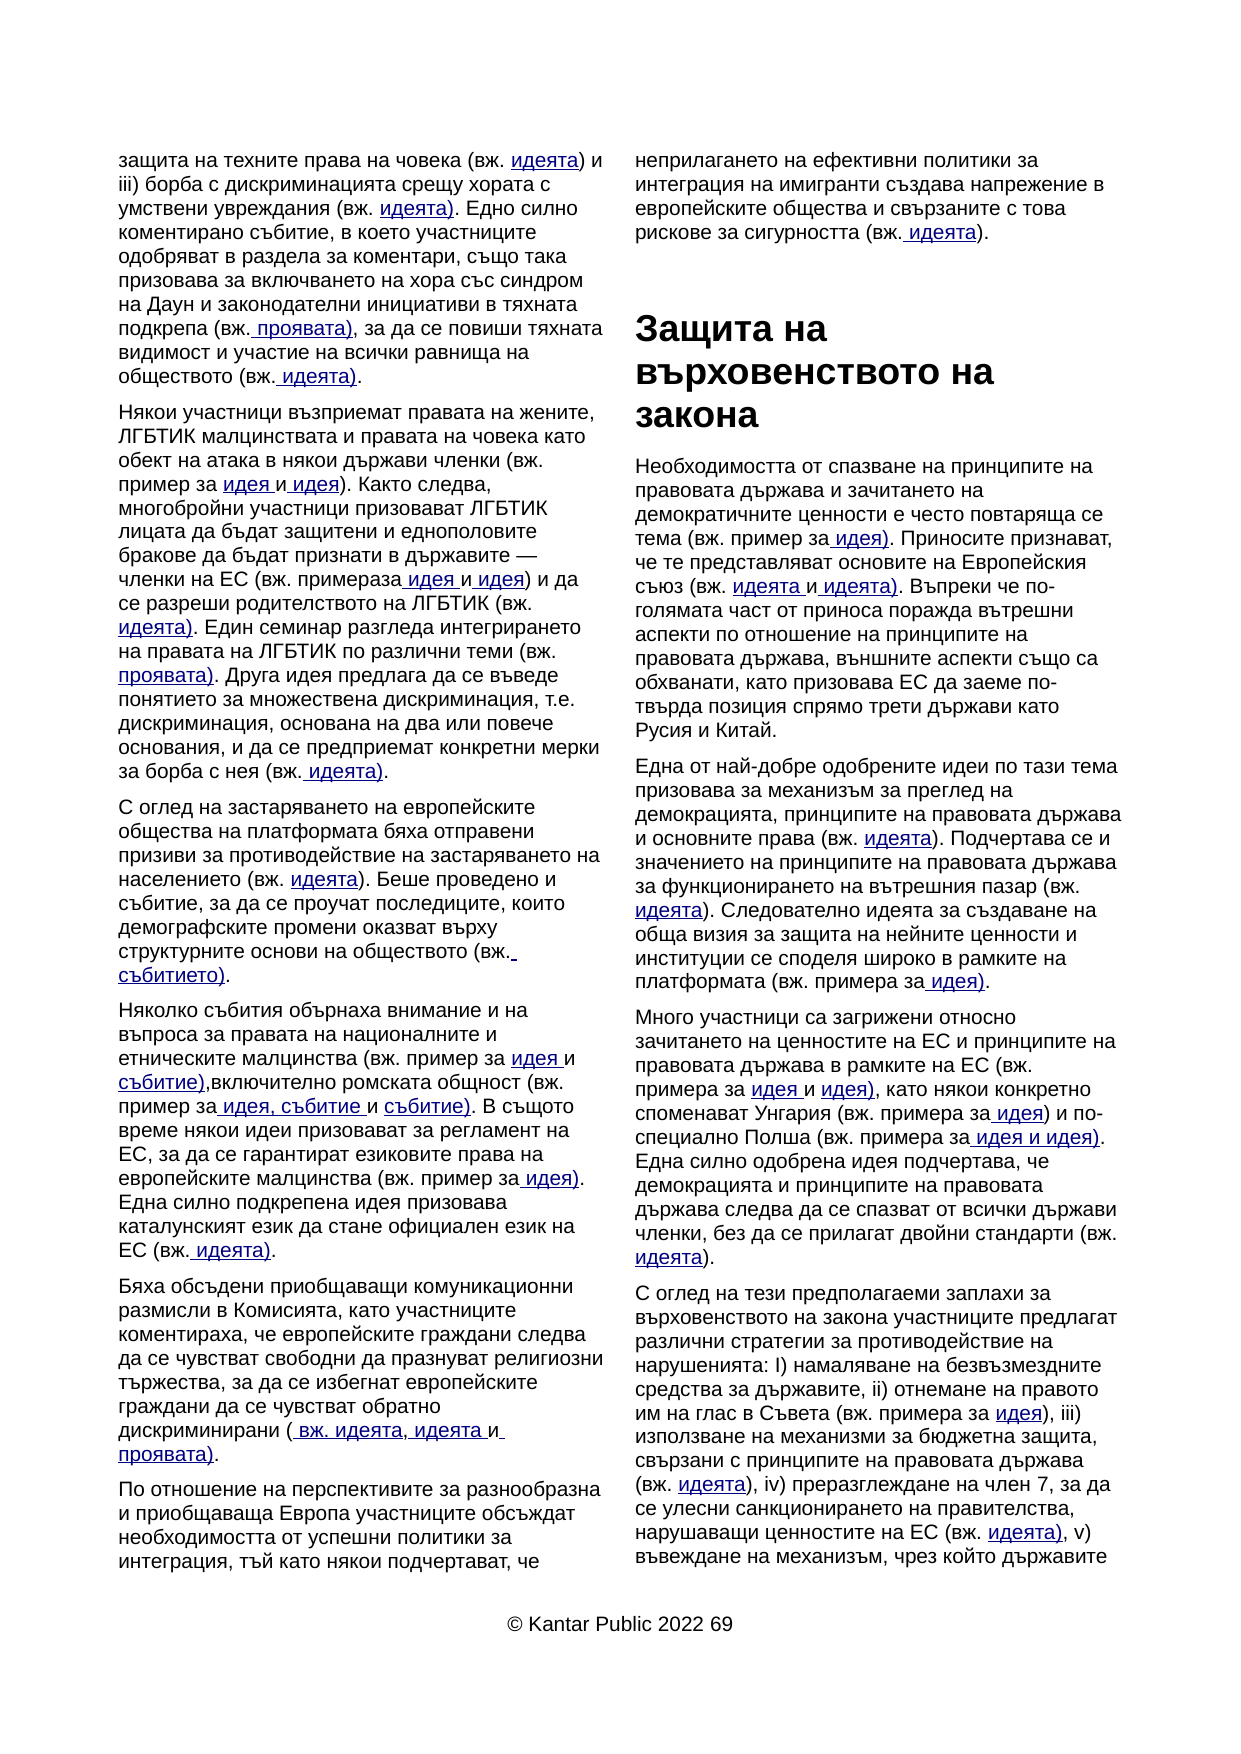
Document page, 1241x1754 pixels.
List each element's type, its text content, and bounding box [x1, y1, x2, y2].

text неприлагането на ефективни политики за интеграция на имигранти създава напрежение в европейските общества и свързаните с това рискове за сигурността (вж. идеята). [635, 148, 1122, 244]
text По отношение на перспективите за разнообразна и приобщаваща Европа участниците обсъждат необходимостта от успешни политики за интеграция, тъй като някои подчертават, че [118, 1477, 605, 1573]
text Много участници са загрижени относно зачитането на ценностите на ЕС и принципите на правовата държава в рамките на ЕС (вж. примера за идея и идея), като някои конкретно споменават Унгария (вж. примера за идея) и по-специално Полша (вж. примера за идея и идея). Една силно одобрена идея подчертава, че демокрацията и принципите на правовата държава следва да се спазват от всички държави членки, без да се прилагат двойни стандарти (вж. идеята). [635, 1005, 1122, 1269]
text защита на техните права на човека (вж. идеята) и iii) борба с дискриминацията срещу хората с умствени увреждания (вж. идеята). Едно силно коментирано събитие, в което участниците одобряват в раздела за коментари, също така призовава за включването на хора със синдром на Даун и законодателни инициативи в тяхната подкрепа (вж. проявата), за да се повиши тяхната видимост и участие на всички равнища на обществото (вж. идеята). [118, 148, 605, 388]
text Бяха обсъдени приобщаващи комуникационни размисли в Комисията, като участниците коментираха, че европейските граждани следва да се чувстват свободни да празнуват религиозни тържества, за да се избегнат европейските граждани да се чувстват обратно дискриминирани ( вж. идеята, идеята и проявата). [118, 1274, 605, 1465]
text Някои участници възприемат правата на жените, ЛГБТИК малцинствата и правата на човека като обект на атака в някои държави членки (вж. пример за идея и идея). Както следва, многобройни участници призовават ЛГБТИК лицата да бъдат защитени и еднополовите бракове да бъдат признати в държавите — членки на ЕС (вж. примераза идея и идея) и да се разреши родителството на ЛГБТИК (вж. идеята). Един семинар разгледа интегрирането на правата на ЛГБТИК по различни теми (вж. проявата). Друга идея предлага да се въведе понятието за множествена дискриминация, т.е. дискриминация, основана на два или повече основания, и да се предприемат конкретни мерки за борба с нея (вж. идеята). [118, 399, 605, 783]
text Една от най-добре одобрените идеи по тази тема призовава за механизъм за преглед на демокрацията, принципите на правовата държава и основните права (вж. идеята). Подчертава се и значението на принципите на правовата държава за функционирането на вътрешния пазар (вж. идеята). Следователно идеята за създаване на обща визия за защита на нейните ценности и институции се споделя широко в рамките на платформата (вж. примера за идея). [635, 754, 1122, 993]
subtitle Защита на върховенството на закона [635, 306, 1122, 436]
text Необходимостта от спазване на принципите на правовата държава и зачитането на демократичните ценности е често повтаряща се тема (вж. пример за идея). Приносите признават, че те представляват основите на Европейския съюз (вж. идеята и идеята). Въпреки че по-голямата част от приноса поражда вътрешни аспекти по отношение на принципите на правовата държава, външните аспекти също са обхванати, като призовава ЕС да заеме по-твърда позиция спрямо трети държави като Русия и Китай. [635, 454, 1122, 742]
text С оглед на застаряването на европейските общества на платформата бяха отправени призиви за противодействие на застаряването на населението (вж. идеята). Беше проведено и събитие, за да се проучат последиците, които демографските промени оказват върху структурните основи на обществото (вж. събитието). [118, 795, 605, 986]
text С оглед на тези предполагаеми заплахи за върховенството на закона участниците предлагат различни стратегии за противодействие на нарушенията: I) намаляване на безвъзмездните средства за държавите, ii) отнемане на правото им на глас в Съвета (вж. примера за идея), iii) използване на механизми за бюджетна защита, свързани с принципите на правовата държава (вж. идеята), iv) преразглеждане на член 7, за да се улесни санкционирането на правителства, нарушаващи ценностите на ЕС (вж. идеята), v) въвеждане на механизъм, чрез който държавите [635, 1281, 1122, 1568]
text Няколко събития обърнаха внимание и на въпроса за правата на националните и етническите малцинства (вж. пример за идея и събитие),включително ромската общност (вж. пример за идея, събитие и събитие). В същото време някои идеи призовават за регламент на ЕС, за да се гарантират езиковите права на европейските малцинства (вж. пример за идея). Една силно подкрепена идея призовава каталунският език да стане официален език на ЕС (вж. идеята). [118, 998, 605, 1262]
